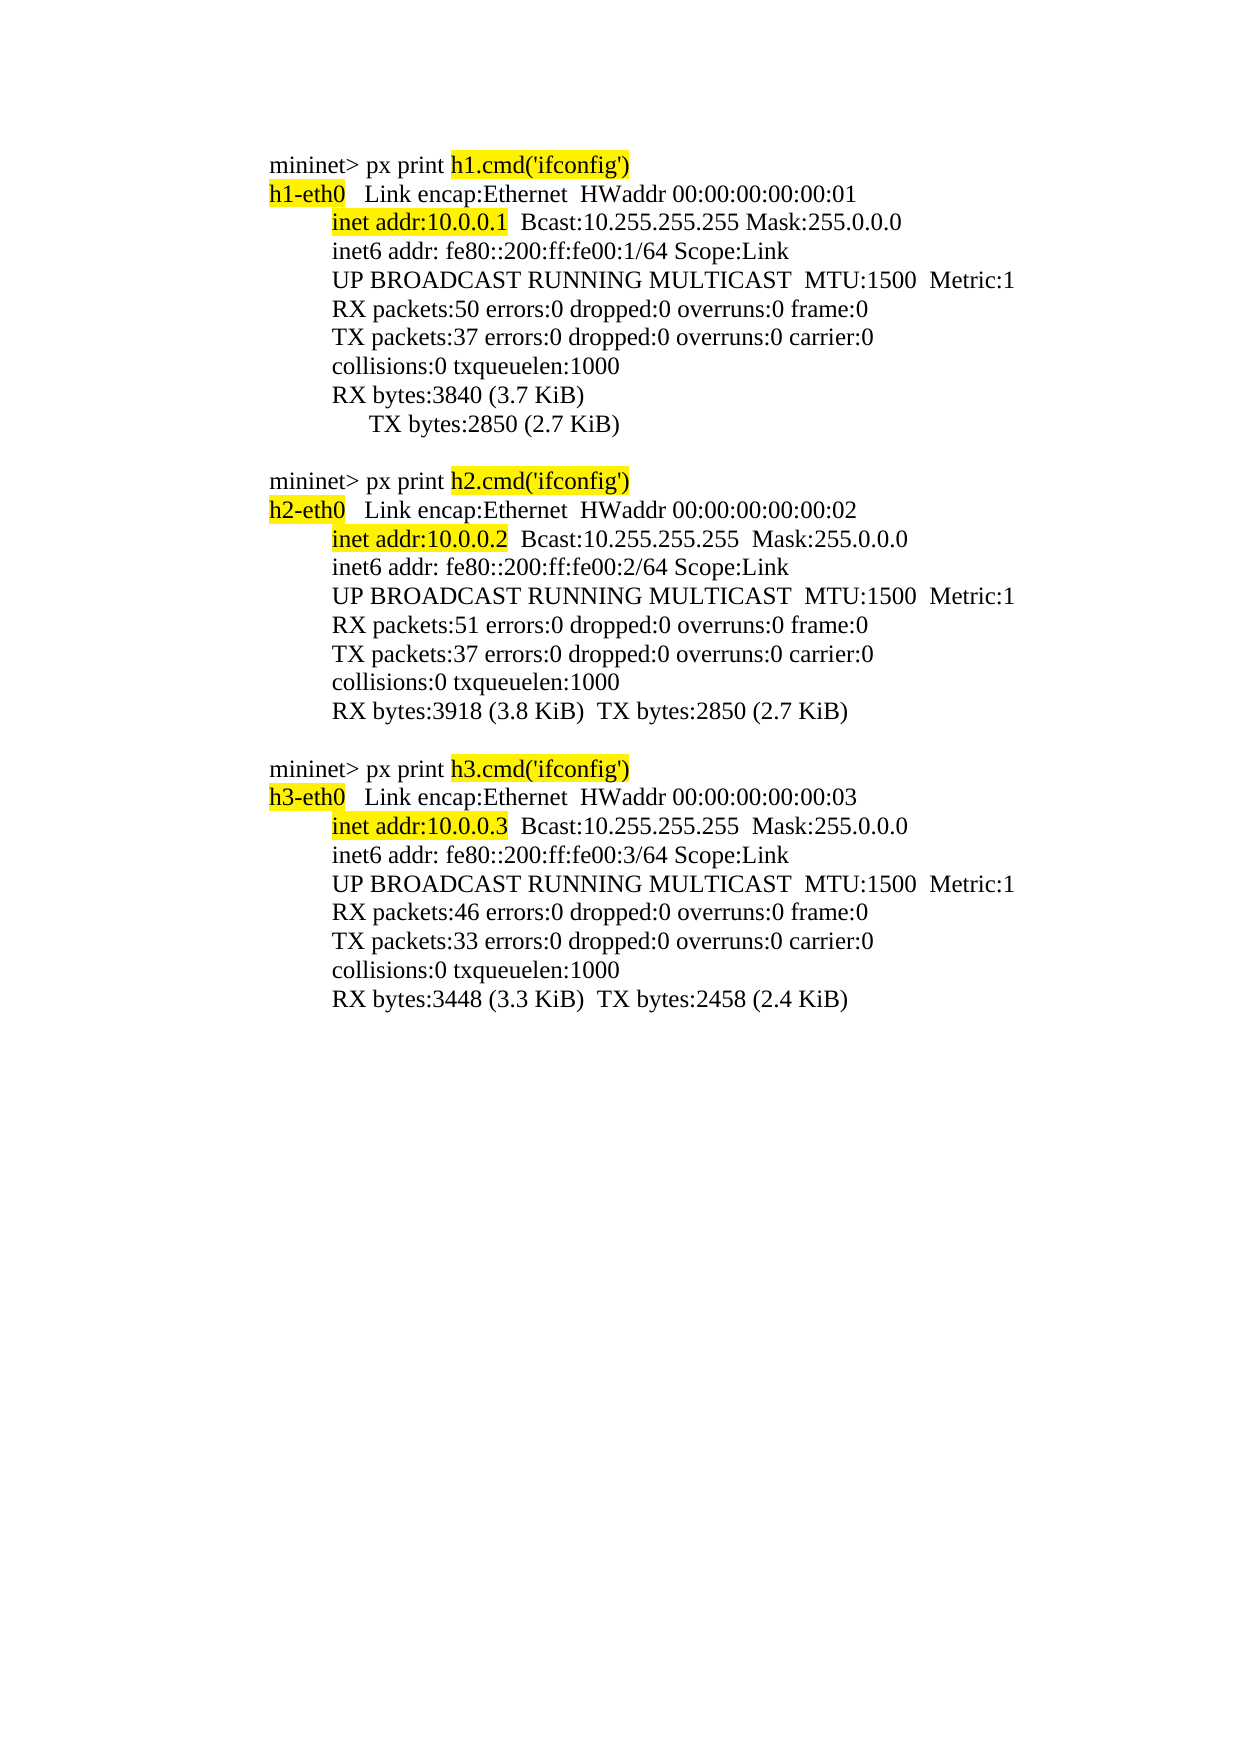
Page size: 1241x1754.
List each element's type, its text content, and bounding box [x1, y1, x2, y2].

text inet6 addr: fe80::200:ff:fe00:1/64 Scope:Link [269, 236, 1053, 265]
text RX packets:50 errors:0 dropped:0 overruns:0 frame:0 [269, 294, 1053, 322]
text collisions:0 txqueuelen:1000 [269, 955, 1053, 984]
text TX packets:37 errors:0 dropped:0 overruns:0 carrier:0 [269, 639, 1053, 667]
text collisions:0 txqueuelen:1000 [269, 667, 1053, 696]
text inet addr:10.0.0.1 Bcast:10.255.255.255 Mask:255.0.0.0 [269, 207, 1053, 236]
text mininet> px print h1.cmd('ifconfig') [269, 150, 1053, 179]
text TX packets:37 errors:0 dropped:0 overruns:0 carrier:0 [269, 322, 1053, 351]
text inet addr:10.0.0.3 Bcast:10.255.255.255 Mask:255.0.0.0 [269, 811, 1053, 840]
text h2-eth0 Link encap:Ethernet HWaddr 00:00:00:00:00:02 [269, 495, 1053, 524]
text RX bytes:3918 (3.8 KiB) TX bytes:2850 (2.7 KiB) [269, 696, 1053, 725]
text mininet> px print h3.cmd('ifconfig') [269, 754, 1053, 782]
text RX bytes:3840 (3.7 KiB) [269, 380, 1053, 409]
text collisions:0 txqueuelen:1000 [269, 351, 1053, 380]
text UP BROADCAST RUNNING MULTICAST MTU:1500 Metric:1 [269, 265, 1053, 294]
text UP BROADCAST RUNNING MULTICAST MTU:1500 Metric:1 [269, 869, 1053, 897]
text TX bytes:2850 (2.7 KiB) [269, 409, 1053, 437]
text h3-eth0 Link encap:Ethernet HWaddr 00:00:00:00:00:03 [269, 782, 1053, 811]
text h1-eth0 Link encap:Ethernet HWaddr 00:00:00:00:00:01 [269, 179, 1053, 207]
text inet6 addr: fe80::200:ff:fe00:3/64 Scope:Link [269, 840, 1053, 869]
text RX bytes:3448 (3.3 KiB) TX bytes:2458 (2.4 KiB) [269, 984, 1053, 1012]
text RX packets:46 errors:0 dropped:0 overruns:0 frame:0 [269, 897, 1053, 926]
text RX packets:51 errors:0 dropped:0 overruns:0 frame:0 [269, 610, 1053, 639]
text mininet> px print h2.cmd('ifconfig') [269, 466, 1053, 495]
text TX packets:33 errors:0 dropped:0 overruns:0 carrier:0 [269, 926, 1053, 955]
text UP BROADCAST RUNNING MULTICAST MTU:1500 Metric:1 [269, 581, 1053, 610]
text inet6 addr: fe80::200:ff:fe00:2/64 Scope:Link [269, 552, 1053, 581]
text inet addr:10.0.0.2 Bcast:10.255.255.255 Mask:255.0.0.0 [269, 524, 1053, 552]
